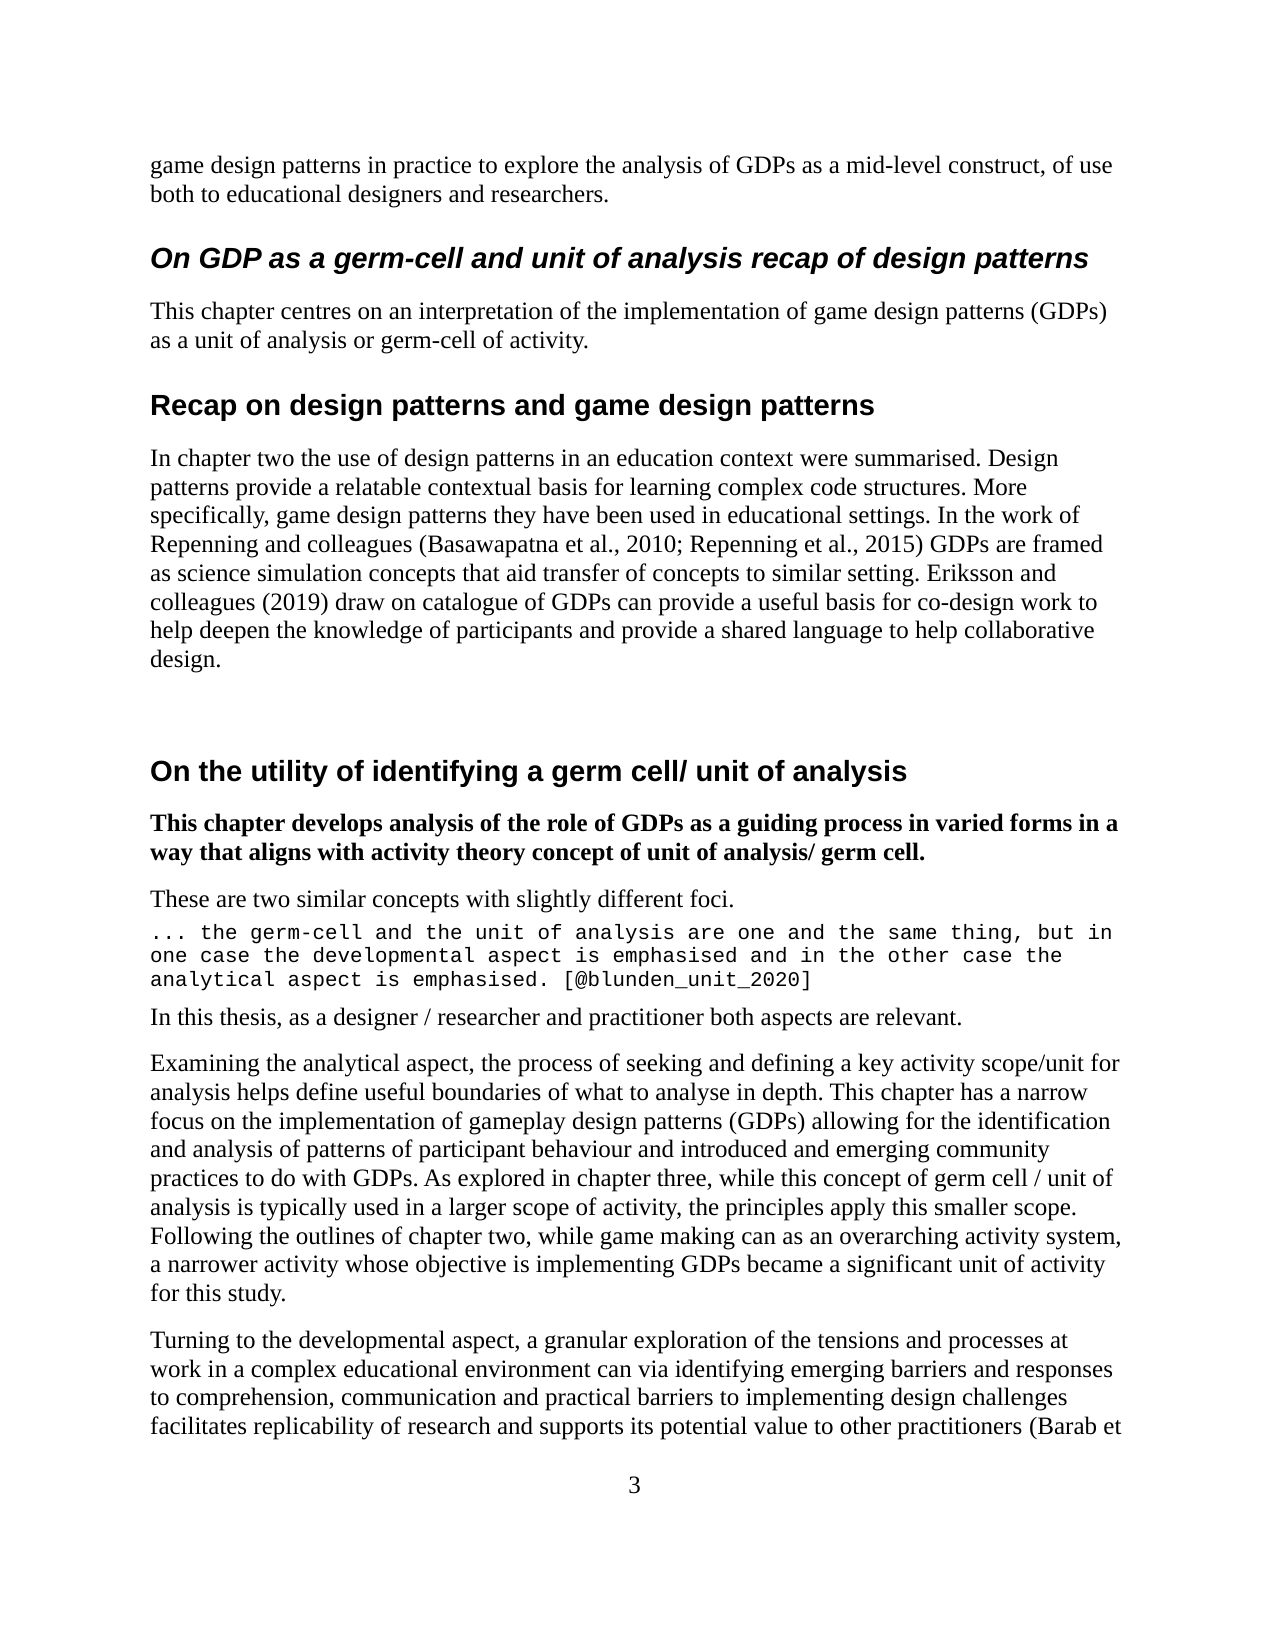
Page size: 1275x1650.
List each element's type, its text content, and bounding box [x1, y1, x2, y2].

text game design patterns in practice to explore the analysis of GDPs as a mid-level construct, of use both to educational designers and researchers. [150, 150, 1125, 207]
text In chapter two the use of design patterns in an education context were summarised. Design patterns provide a relatable contextual basis for learning complex code structures. More specifically, game design patterns they have been used in educational settings. In the work of Repenning and colleagues (Basawapatna et al., 2010; Repenning et al., 2015) GDPs are framed as science simulation concepts that aid transfer of concepts to similar setting. Eriksson and colleagues (2019) draw on catalogue of GDPs can provide a useful basis for co-design work to help deepen the knowledge of participants and provide a shared language to help collaborative design. [150, 443, 1125, 673]
subtitle On the utility of identifying a germ cell/ unit of analysis [150, 753, 1125, 787]
text This chapter develops analysis of the role of GDPs as a guiding process in varied forms in a way that aligns with activity theory concept of unit of analysis/ germ cell. [150, 808, 1125, 866]
text These are two similar concepts with slightly different foci. [150, 884, 1125, 913]
text Examining the analytical aspect, the process of seeking and defining a key activity scope/unit for analysis helps define useful boundaries of what to analyse in depth. This chapter has a narrow focus on the implementation of gameplay design patterns (GDPs) allowing for the identification and analysis of patterns of participant behaviour and introduced and emerging community practices to do with GDPs. As explored in chapter three, while this concept of germ cell / unit of analysis is typically used in a larger scope of activity, the principles apply this smaller scope. Following the outlines of chapter two, while game making can as an overarching activity system, a narrower activity whose objective is implementing GDPs became a significant unit of activity for this study. [150, 1048, 1125, 1307]
subtitle On GDP as a germ-cell and unit of analysis recap of design patterns [150, 241, 1125, 275]
text ... the germ-cell and the unit of analysis are one and the same thing, but in one case the developmental aspect is emphasised and in the other case the analytical aspect is emphasised. [@blunden_unit_2020] [150, 922, 1125, 993]
subtitle Recap on design patterns and game design patterns [150, 388, 1125, 421]
text Turning to the developmental aspect, a granular exploration of the tensions and processes at work in a complex educational environment can via identifying emerging barriers and responses to comprehension, communication and practical barriers to implementing design challenges facilitates replicability of research and supports its potential value to other practitioners (Barab et [150, 1325, 1125, 1440]
text This chapter centres on an interpretation of the implementation of game design patterns (GDPs) as a unit of analysis or germ-cell of activity. [150, 296, 1125, 354]
text In this thesis, as a designer / researcher and practitioner both aspects are relevant. [150, 1002, 1125, 1030]
